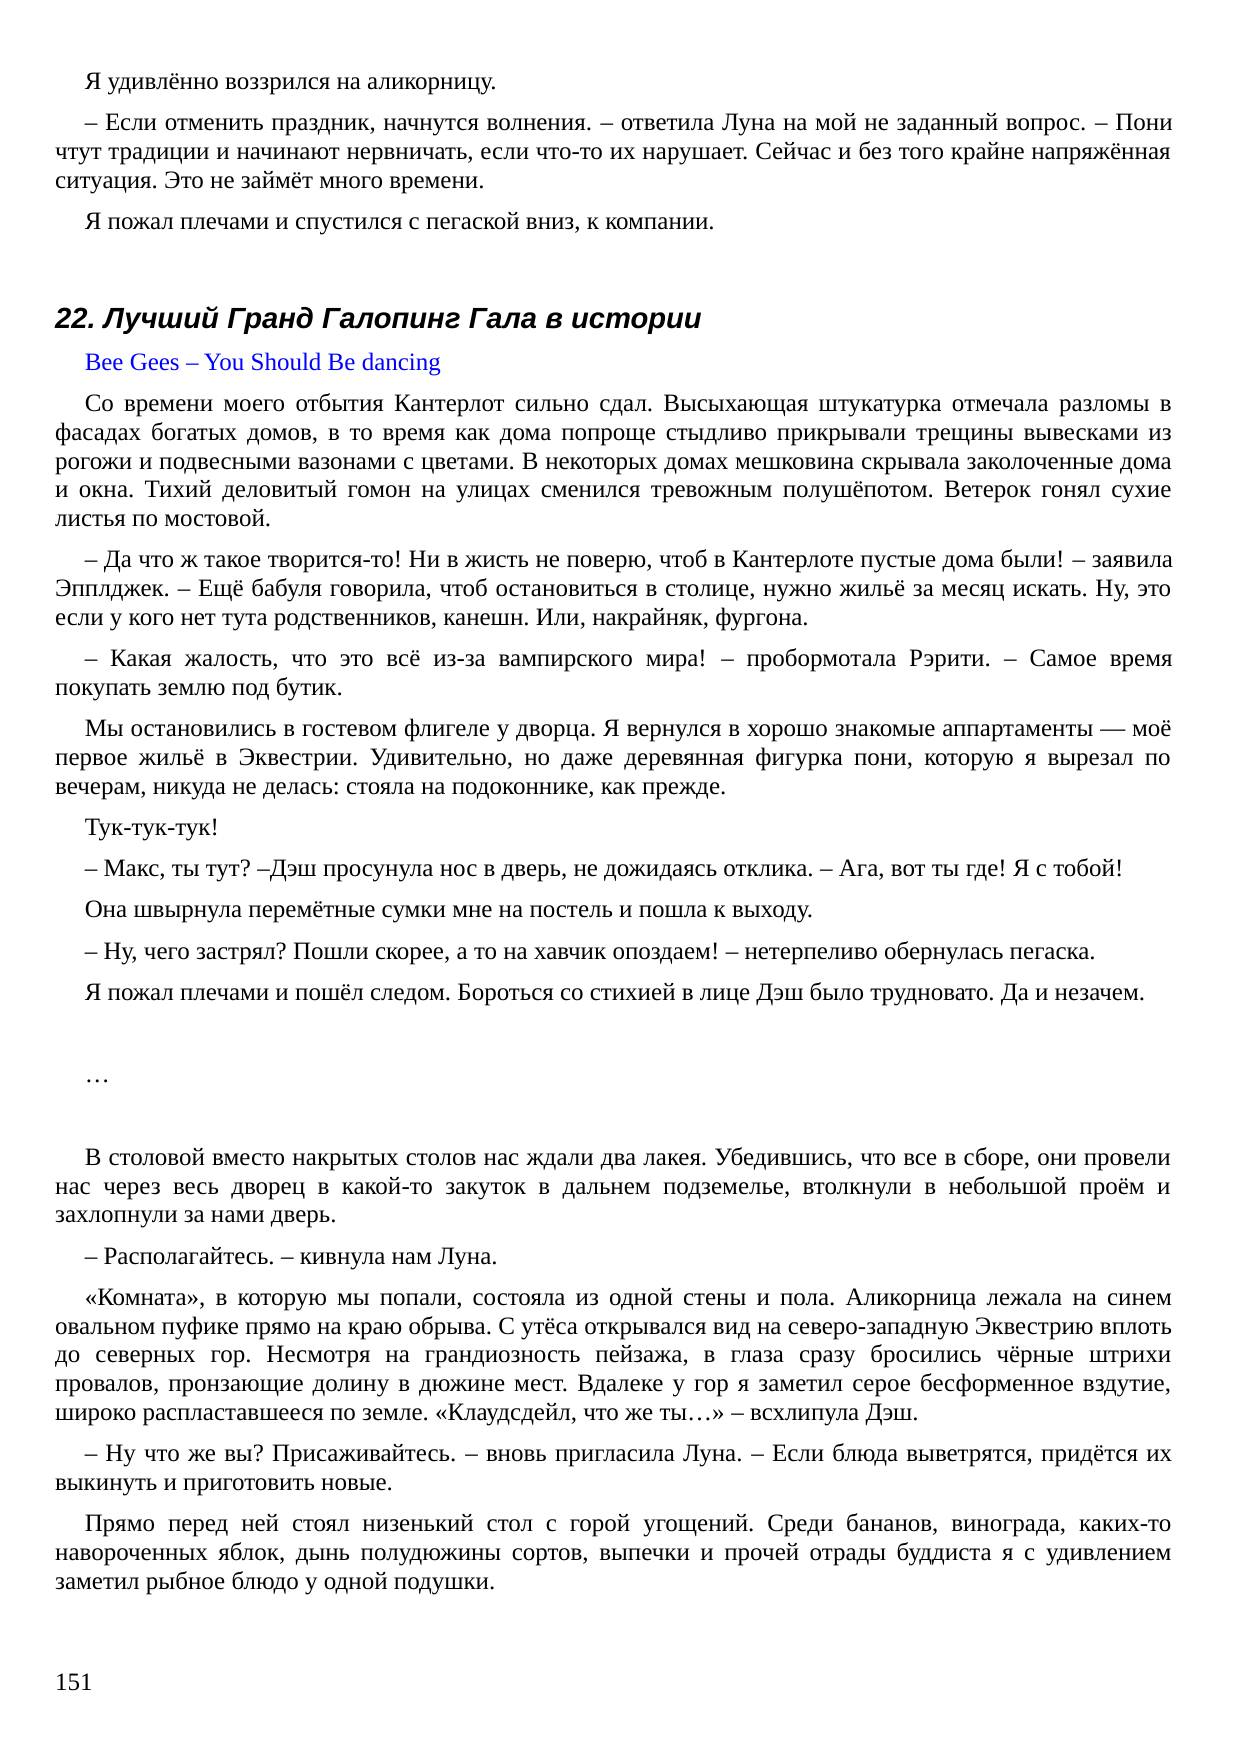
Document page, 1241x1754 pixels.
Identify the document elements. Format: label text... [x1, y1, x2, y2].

text – Ну что же вы? Присаживайтесь. – вновь пригласила Луна. – Если блюда выветрятся, придётся их выкинуть и приготовить новые. [55, 1438, 1173, 1496]
text – Ну, чего застрял? Пошли скорее, а то на хавчик опоздаем! – нетерпеливо обернулась пегаска. [55, 936, 1173, 964]
text Я пожал плечами и пошёл следом. Бороться со стихией в лице Дэш было трудновато. Да и незачем. [55, 977, 1173, 1006]
text – Какая жалость, что это всё из-за вампирского мира! – пробормотала Рэрити. – Самое время покупать землю под бутик. [55, 643, 1173, 701]
text Она швырнула перемётные сумки мне на постель и пошла к выходу. [55, 894, 1173, 923]
text – Макс, ты тут? –Дэш просунула нос в дверь, не дожидаясь отклика. – Ага, вот ты где! Я с тобой! [55, 853, 1173, 882]
text – Да что ж такое творится-то! Ни в жисть не поверю, чтоб в Кантерлоте пустые дома были! – заявила Эпплджек. – Ещё бабуля говорила, чтоб остановиться в столице, нужно жильё за месяц искать. Ну, это если у кого нет тута родственников, канешн. Или, накрайняк, фургона. [55, 544, 1173, 631]
text «Комната», в которую мы попали, состояла из одной стены и пола. Аликорница лежала на синем овальном пуфике прямо на краю обрыва. С утёса открывался вид на северо-западную Эквестрию вплоть до северных гор. Несмотря на грандиозность пейзажа, в глаза сразу бросились чёрные штрихи провалов, пронзающие долину в дюжине мест. Вдалеке у гор я заметил серое бесформенное вздутие, широко распластавшееся по земле. «Клаудсдейл, что же ты…» – всхлипула Дэш. [55, 1282, 1173, 1426]
text Тук-тук-тук! [55, 812, 1173, 841]
text – Располагайтесь. – кивнула нам Луна. [55, 1241, 1173, 1269]
text Мы остановились в гостевом флигеле у дворца. Я вернулся в хорошо знакомые аппартаменты — моё первое жильё в Эквестрии. Удивительно, но даже деревянная фигурка пони, которую я вырезал по вечерам, никуда не делась: стояла на подоконнике, как прежде. [55, 713, 1173, 799]
text – Если отменить праздник, начнутся волнения. – ответила Луна на мой не заданный вопрос. – Пони чтут традиции и начинают нервничать, если что-то их нарушает. Сейчас и без того крайне напряжённая ситуация. Это не займёт много времени. [55, 107, 1173, 193]
subtitle 22. Лучший Гранд Галопинг Гала в истории [55, 301, 1173, 334]
text … [55, 1059, 1173, 1088]
text Я удивлённо воззрился на аликорницу. [55, 66, 1173, 95]
text Bee Gees – You Should Be dancing [55, 347, 1173, 376]
text Прямо перед ней стоял низенький стол с горой угощений. Среди бананов, винограда, каких-то навороченных яблок, дынь полудюжины сортов, выпечки и прочей отрады буддиста я с удивлением заметил рыбное блюдо у одной подушки. [55, 1508, 1173, 1594]
text Со времени моего отбытия Кантерлот сильно сдал. Высыхающая штукатурка отмечала разломы в фасадах богатых домов, в то время как дома попроще стыдливо прикрывали трещины вывесками из рогожи и подвесными вазонами с цветами. В некоторых домах мешковина скрывала заколоченные дома и окна. Тихий деловитый гомон на улицах сменился тревожным полушёпотом. Ветерок гонял сухие листья по мостовой. [55, 388, 1173, 532]
text Я пожал плечами и спустился с пегаской вниз, к компании. [55, 206, 1173, 235]
text В столовой вместо накрытых столов нас ждали два лакея. Убедившись, что все в сборе, они провели нас через весь дворец в какой-то закуток в дальнем подземелье, втолкнули в небольшой проём и захлопнули за нами дверь. [55, 1142, 1173, 1228]
